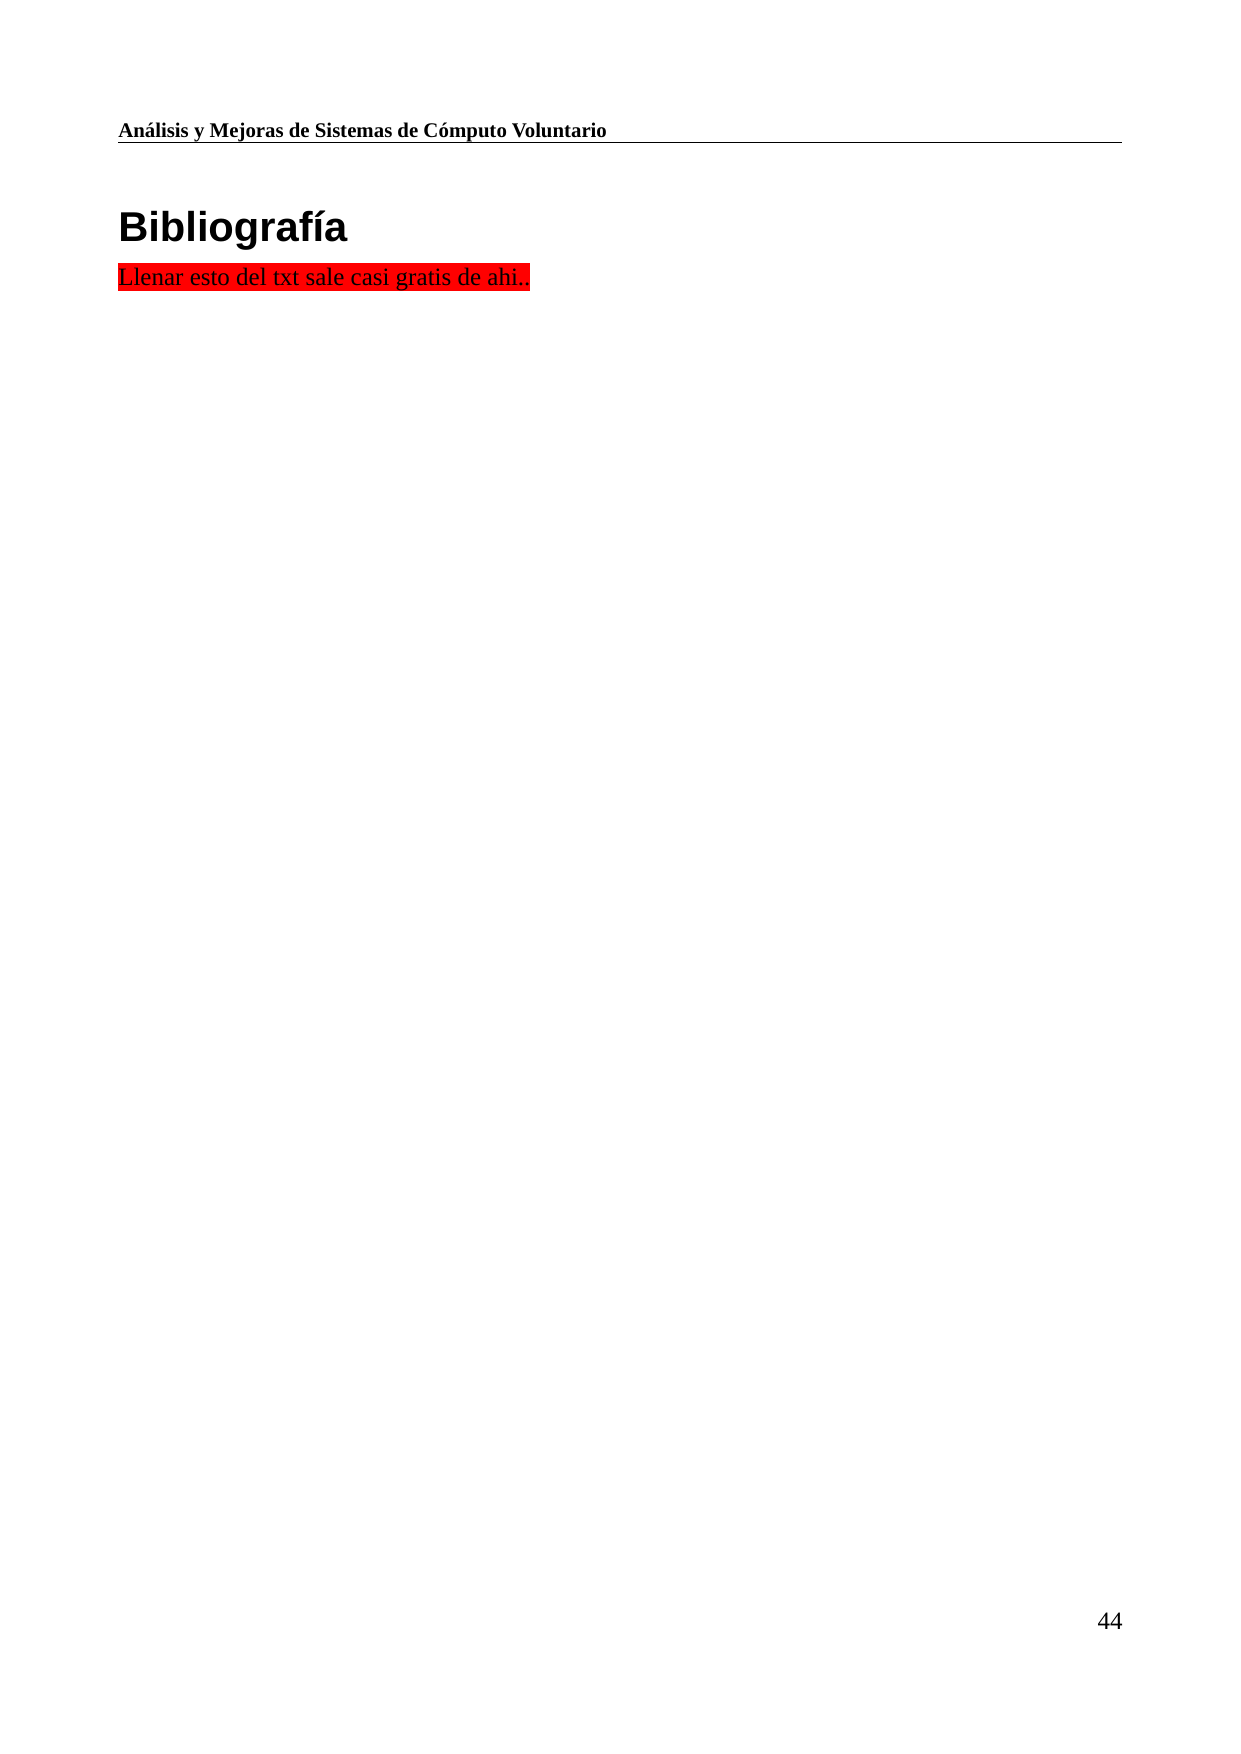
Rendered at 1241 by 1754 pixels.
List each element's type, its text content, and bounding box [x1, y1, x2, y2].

text Llenar esto del txt sale casi gratis de ahi.. [118, 262, 1122, 291]
subtitle Bibliografía [118, 202, 1122, 250]
